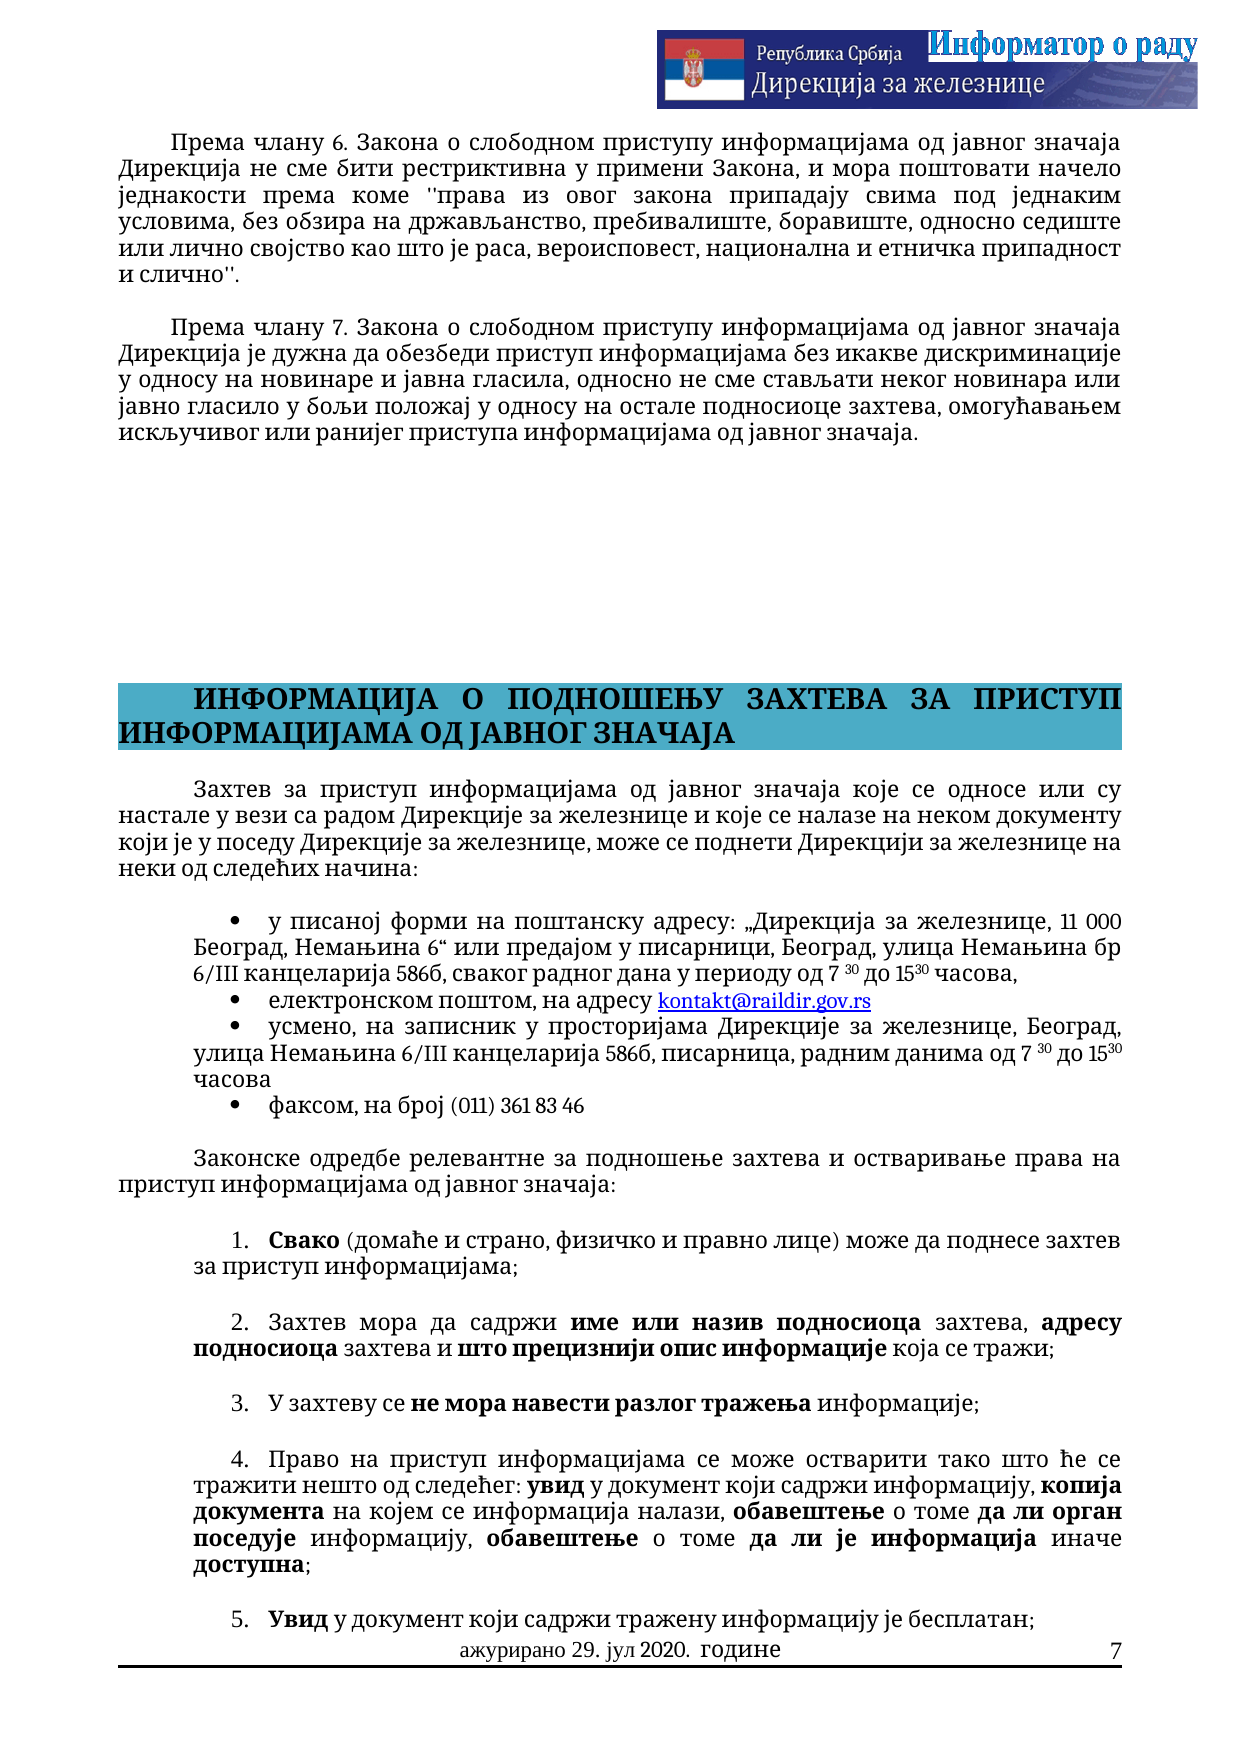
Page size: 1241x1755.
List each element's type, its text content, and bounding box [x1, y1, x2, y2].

list факсом, на број (011) 361 83 46 [156, 1093, 1122, 1119]
list у писаној форми на поштанску адресу: „Дирекција за железнице, 11 000 Београд, Немањина 6“ или предајом у писарници, Београд, улица Немањина бр 6/III канцеларија 586б, сваког радног дана у периоду од 7 30 до 1530 часова, [156, 908, 1122, 988]
list електронском поштом, на адресу kontakt@raildir.gov.rs [156, 988, 1122, 1014]
list Захтев мора да садржи име или назив подносиоца захтева, адресу подносиоца захтева и што прецизнији опис информације која се тражи; [156, 1307, 1122, 1362]
text Законске одредбе релевантне за подношење захтева и остваривање права на приступ информацијама од јавног значаја: [118, 1146, 1122, 1198]
list усмено, на записник у просторијама Дирекције за железнице, Београд, улица Немањина 6/III канцеларија 586б, писарница, радним данима од 7 30 до 1530 часова [156, 1014, 1122, 1093]
text Према члану 6. Закона о слободном приступу информацијама од јавног значаја Дирекција не сме бити рестриктивна у примени Закона, и мора поштовати начело једнакости према коме ''права из овог закона припадају свима под једнаким условима, без обзира на држављанство, пребивалиште, боравиште, односно седиште или лично својство као што је раса, вероисповест, национална и етничка припадност и слично''. [118, 130, 1122, 288]
list Свако (домаће и страно, физичко и правно лице) може да поднесе захтев за приступ информацијама; [156, 1225, 1122, 1280]
list Увид у документ који садржи тражену информацију је бесплатан; [156, 1604, 1122, 1634]
text Према члану 7. Закона о слободном приступу информацијама од јавног значаја Дирекција је дужна да обезбеди приступ информацијама без икакве дискриминације у односу на новинаре и јавна гласила, односно не сме стављати неког новинара или јавно гласило у бољи положај у односу на остале подносиоце захтева, омогућавањем искључивог или ранијег приступа информацијама од јавног значаја. [118, 314, 1122, 446]
text Захтев за приступ информацијама од јавног значаја које се односе или су настале у вези са радом Дирекције за железнице и које се налазе на неком документу који је у поседу Дирекције за железнице, може се поднети Дирекцији за железнице на неки од следећих начина: [118, 777, 1122, 882]
list У захтеву се не мора навести разлог тражења информације; [156, 1388, 1122, 1417]
subtitle Информација о подношењу захтева за приступ информацијама од јавног значаја [118, 683, 1122, 750]
list Право на приступ информацијама се може остварити тако што ће се тражити нешто од следећег: увид у документ који садржи информацију, копија документа на којем се информација налази, обавештење о томе да ли орган поседује информацију, обавештење о томе да ли је информација иначе доступна; [156, 1444, 1122, 1578]
